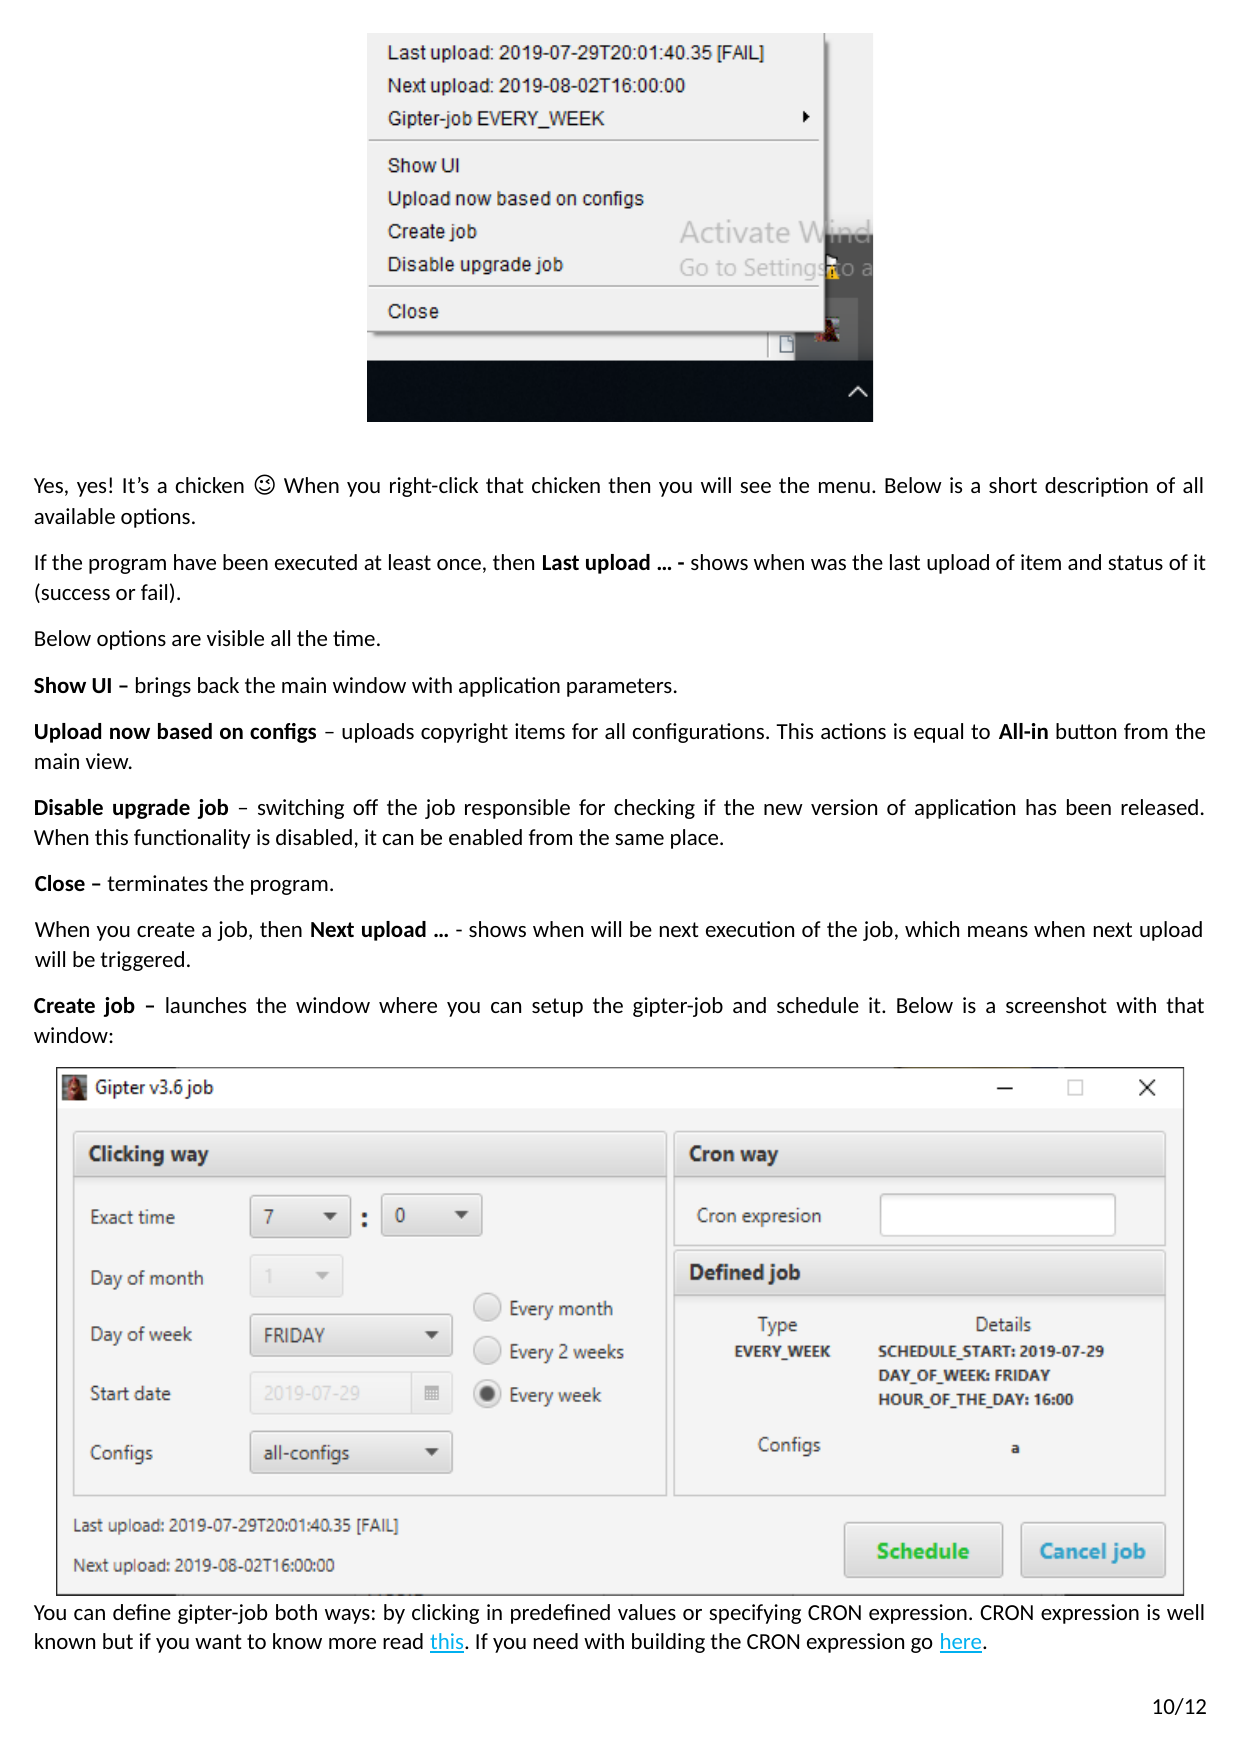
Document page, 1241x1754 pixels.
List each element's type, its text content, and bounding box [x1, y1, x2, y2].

picture [56, 1067, 1185, 1596]
text Create job – launches the window where you can setup the gipter-job and schedule it. Below is a screenshot with that window: [34, 992, 1207, 1049]
text You can define gipter-job both ways: by clicking in predefined values or specifying CRON expression. CRON expression is well known but if you want to know more read this. If you need with building the CRON expression go here. [34, 1068, 1207, 1655]
picture [367, 33, 874, 422]
text Show UI – brings back the main window with application parameters. [34, 671, 1207, 699]
text Disable upgrade job – switching off the job responsible for checking if the new version of application has been released. When this functionality is disabled, it can be enabled from the same place. [34, 793, 1207, 851]
text Upload now based on configs – uploads copyright items for all configurations. This actions is equal to All-in button from the main view. [34, 717, 1207, 775]
text When you create a job, then Next upload … - shows when will be next execution of the job, which means when next upload will be triggered. [34, 916, 1206, 973]
text If the program have been executed at least once, then Last upload … - shows when was the last upload of item and status of it (success or fail). [34, 548, 1207, 606]
text Yes, yes! It’s a chicken 😉 When you right-click that chicken then you will see the menu. Below is a short description of all available options. [34, 469, 1207, 530]
text Close – terminates the program. [34, 869, 1206, 897]
text Below options are visible all the time. [34, 624, 1207, 652]
